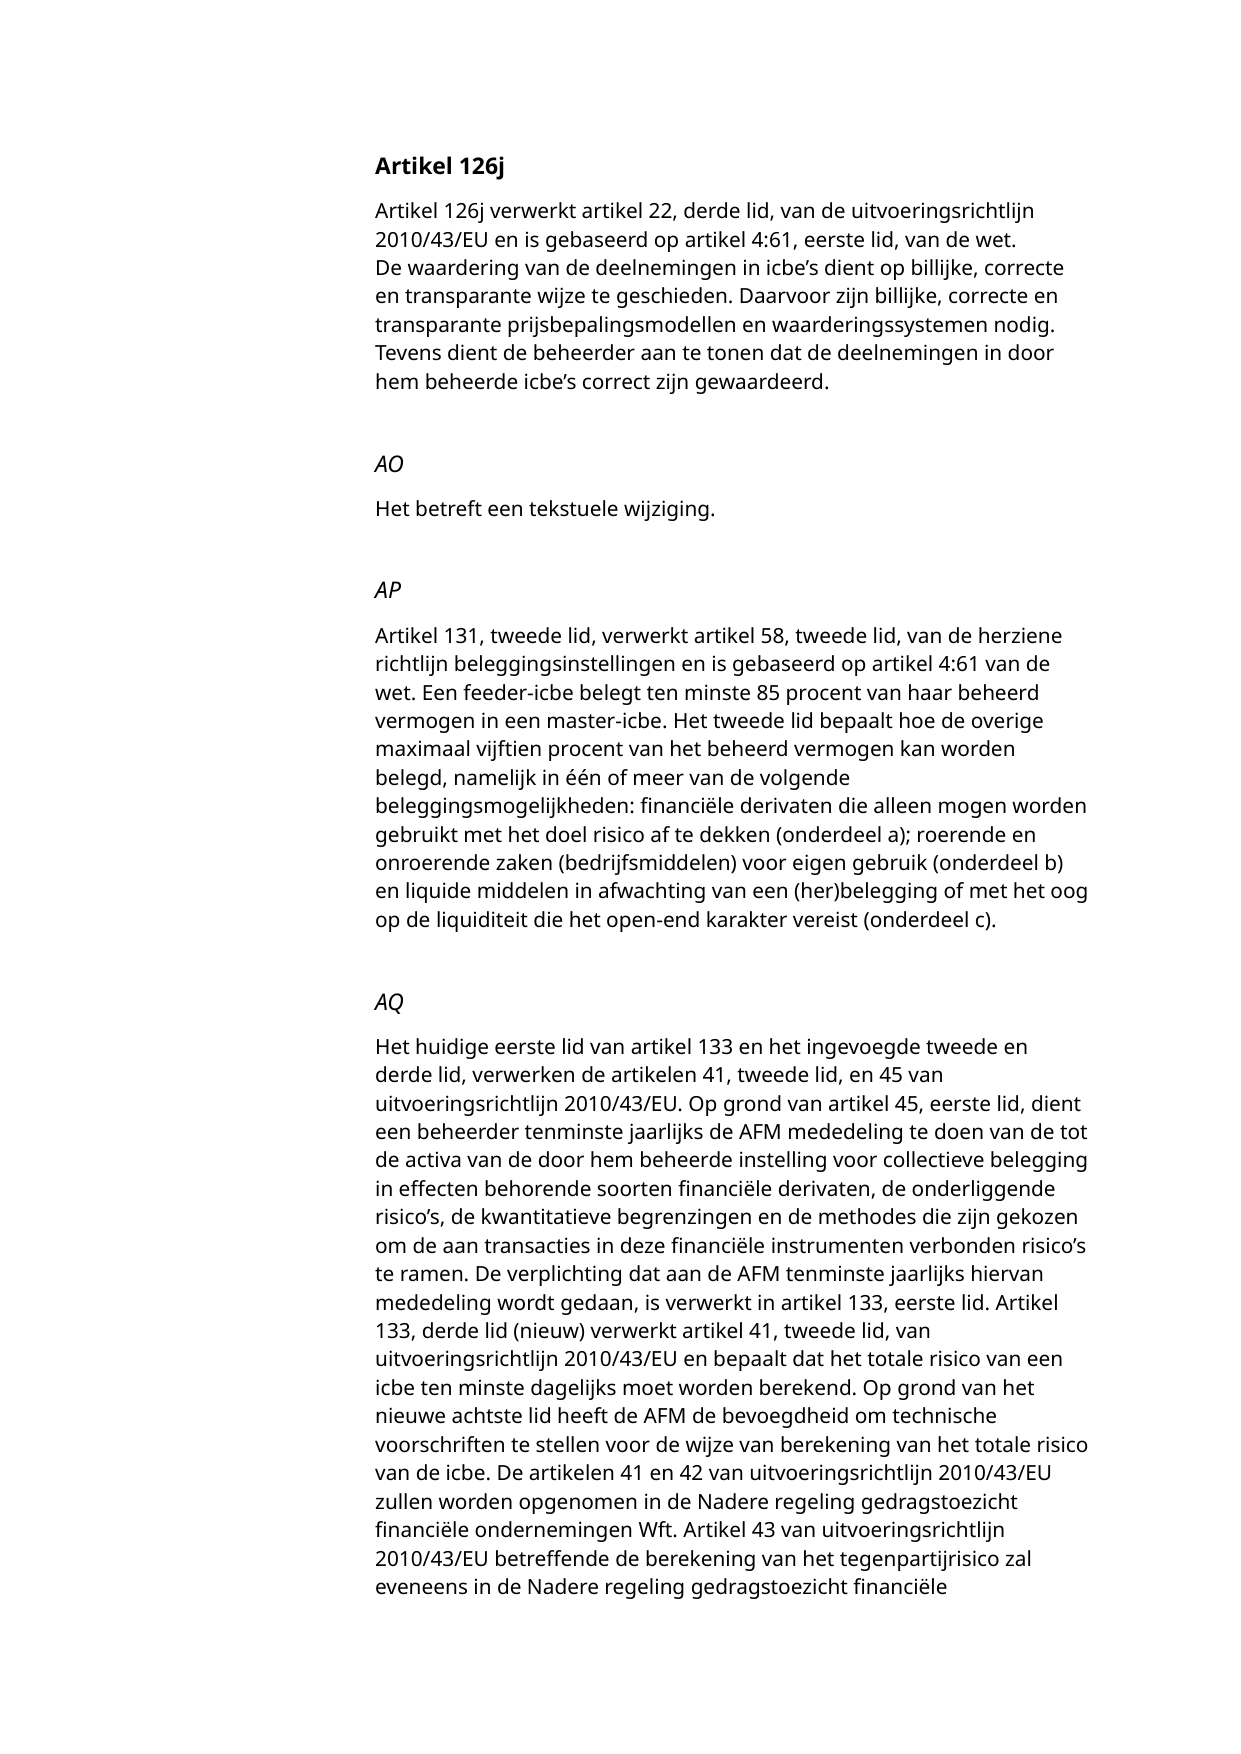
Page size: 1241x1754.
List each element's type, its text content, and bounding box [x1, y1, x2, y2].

subtitle Artikel 126j [375, 150, 1090, 181]
text Het huidige eerste lid van artikel 133 en het ingevoegde tweede en derde lid, verwerken de artikelen 41, tweede lid, en 45 van uitvoeringsrichtlijn 2010/43/EU. Op grond van artikel 45, eerste lid, dient een beheerder tenminste jaarlijks de AFM mededeling te doen van de tot de activa van de door hem beheerde instelling voor collectieve belegging in effecten behorende soorten financiële derivaten, de onderliggende risico’s, de kwantitatieve begrenzingen en de methodes die zijn gekozen om de aan transacties in deze financiële instrumenten verbonden risico’s te ramen. De verplichting dat aan de AFM tenminste jaarlijks hiervan mededeling wordt gedaan, is verwerkt in artikel 133, eerste lid. Artikel 133, derde lid (nieuw) verwerkt artikel 41, tweede lid, van uitvoeringsrichtlijn 2010/43/EU en bepaalt dat het totale risico van een icbe ten minste dagelijks moet worden berekend. Op grond van het nieuwe achtste lid heeft de AFM de bevoegdheid om technische voorschriften te stellen voor de wijze van berekening van het totale risico van de icbe. De artikelen 41 en 42 van uitvoeringsrichtlijn 2010/43/EU zullen worden opgenomen in de Nadere regeling gedragstoezicht financiële ondernemingen Wft. Artikel 43 van uitvoeringsrichtlijn 2010/43/EU betreffende de berekening van het tegenpartijrisico zal eveneens in de Nadere regeling gedragstoezicht financiële [375, 1032, 1090, 1601]
subtitle AO [375, 448, 1090, 479]
subtitle AP [375, 574, 1090, 606]
text Het betreft een tekstuele wijziging. [375, 494, 1090, 522]
text Artikel 126j verwerkt artikel 22, derde lid, van de uitvoeringsrichtlijn 2010/43/EU en is gebaseerd op artikel 4:61, eerste lid, van de wet. [375, 196, 1090, 253]
subtitle AQ [375, 986, 1090, 1017]
text Artikel 131, tweede lid, verwerkt artikel 58, tweede lid, van de herziene richtlijn beleggingsinstellingen en is gebaseerd op artikel 4:61 van de wet. Een feeder-icbe belegt ten minste 85 procent van haar beheerd vermogen in een master-icbe. Het tweede lid bepaalt hoe de overige maximaal vijftien procent van het beheerd vermogen kan worden belegd, namelijk in één of meer van de volgende beleggingsmogelijkheden: financiële derivaten die alleen mogen worden gebruikt met het doel risico af te dekken (onderdeel a); roerende en onroerende zaken (bedrijfsmiddelen) voor eigen gebruik (onderdeel b) en liquide middelen in afwachting van een (her)belegging of met het oog op de liquiditeit die het open-end karakter vereist (onderdeel c). [375, 621, 1090, 933]
text De waardering van de deelnemingen in icbe’s dient op billijke, correcte en transparante wijze te geschieden. Daarvoor zijn billijke, correcte en transparante prijsbepalingsmodellen en waarderingssystemen nodig. Tevens dient de beheerder aan te tonen dat de deelnemingen in door hem beheerde icbe’s correct zijn gewaardeerd. [375, 253, 1090, 395]
